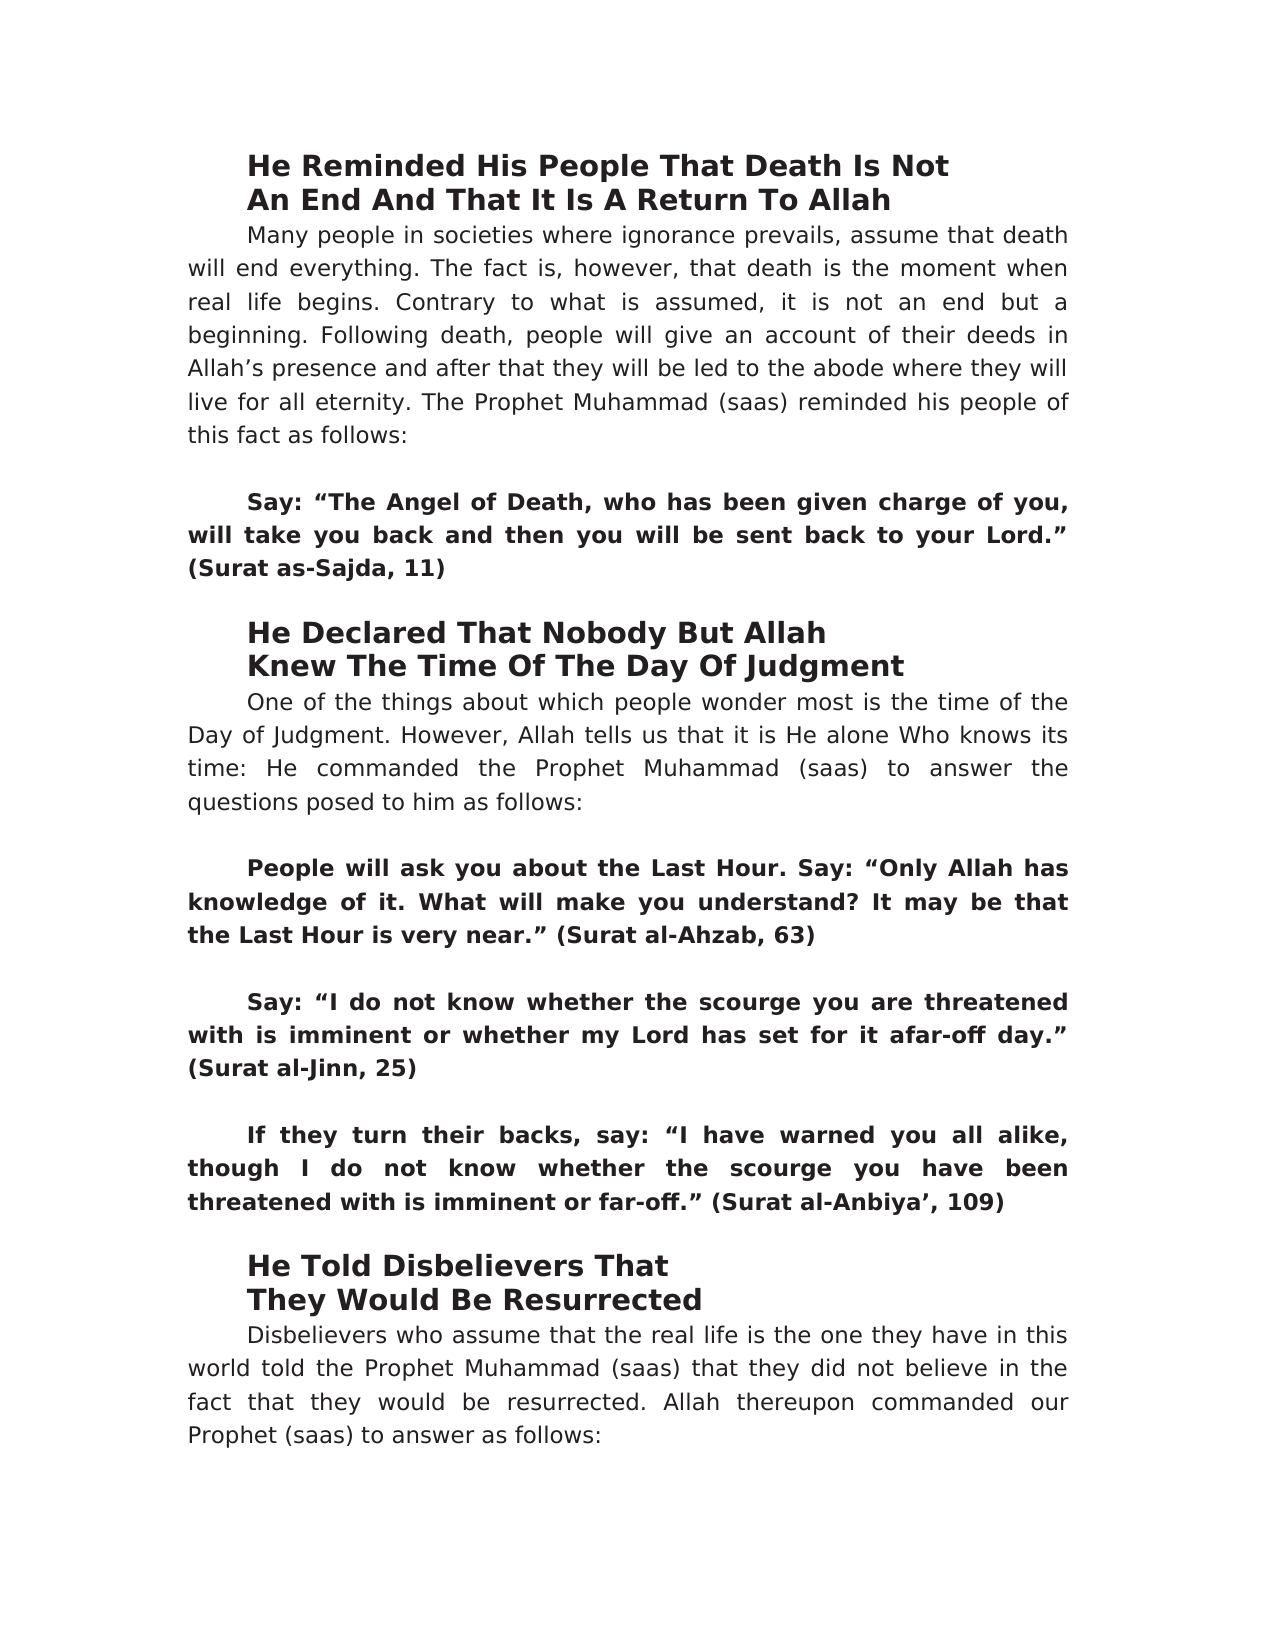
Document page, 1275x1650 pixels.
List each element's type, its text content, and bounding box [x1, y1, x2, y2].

text People will ask you about the Last Hour. Say: “Only Allah has knowledge of it. What will make you understand? It may be that the Last Hour is very near.” (Surat al-Ahzab, 63) [187, 850, 1070, 950]
text Many people in societies where ignorance prevails, assume that death will end everything. The fact is, however, that death is the moment when real life begins. Contrary to what is assumed, it is not an end but a beginning. Following death, people will give an account of their deeds in Allah’s presence and after that they will be led to the abode where they will live for all eternity. The Prophet Muhammad (saas) reminded his people of this fact as follows: [187, 217, 1070, 450]
text An End And That It Is A Return To Allah [187, 183, 1070, 217]
text Disbelievers who assume that the real life is the one they have in this world told the Prophet Muhammad (saas) that they did not believe in the fact that they would be resurrected. Allah thereupon commanded our Prophet (saas) to answer as follows: [187, 1317, 1070, 1450]
text One of the things about which people wonder most is the time of the Day of Judgment. However, Allah tells us that it is He alone Who knows its time: He commanded the Prophet Muhammad (saas) to answer the questions posed to him as follows: [187, 683, 1070, 817]
text Say: “The Angel of Death, who has been given charge of you, will take you back and then you will be sent back to your Lord.” (Surat as-Sajda, 11) [187, 483, 1070, 583]
text He Declared That Nobody But Allah [187, 617, 1070, 650]
text If they turn their backs, say: “I have warned you all alike, though I do not know whether the scourge you have been threatened with is imminent or far-off.” (Surat al-Anbiya’, 109) [187, 1117, 1070, 1217]
text They Would Be Resurrected [187, 1283, 1070, 1317]
text He Reminded His People That Death Is Not [187, 150, 1070, 183]
text Say: “I do not know whether the scourge you are threatened with is imminent or whether my Lord has set for it afar-off day.” (Surat al-Jinn, 25) [187, 983, 1070, 1083]
text Knew The Time Of The Day Of Judgment [187, 650, 1070, 683]
text He Told Disbelievers That [187, 1250, 1070, 1283]
